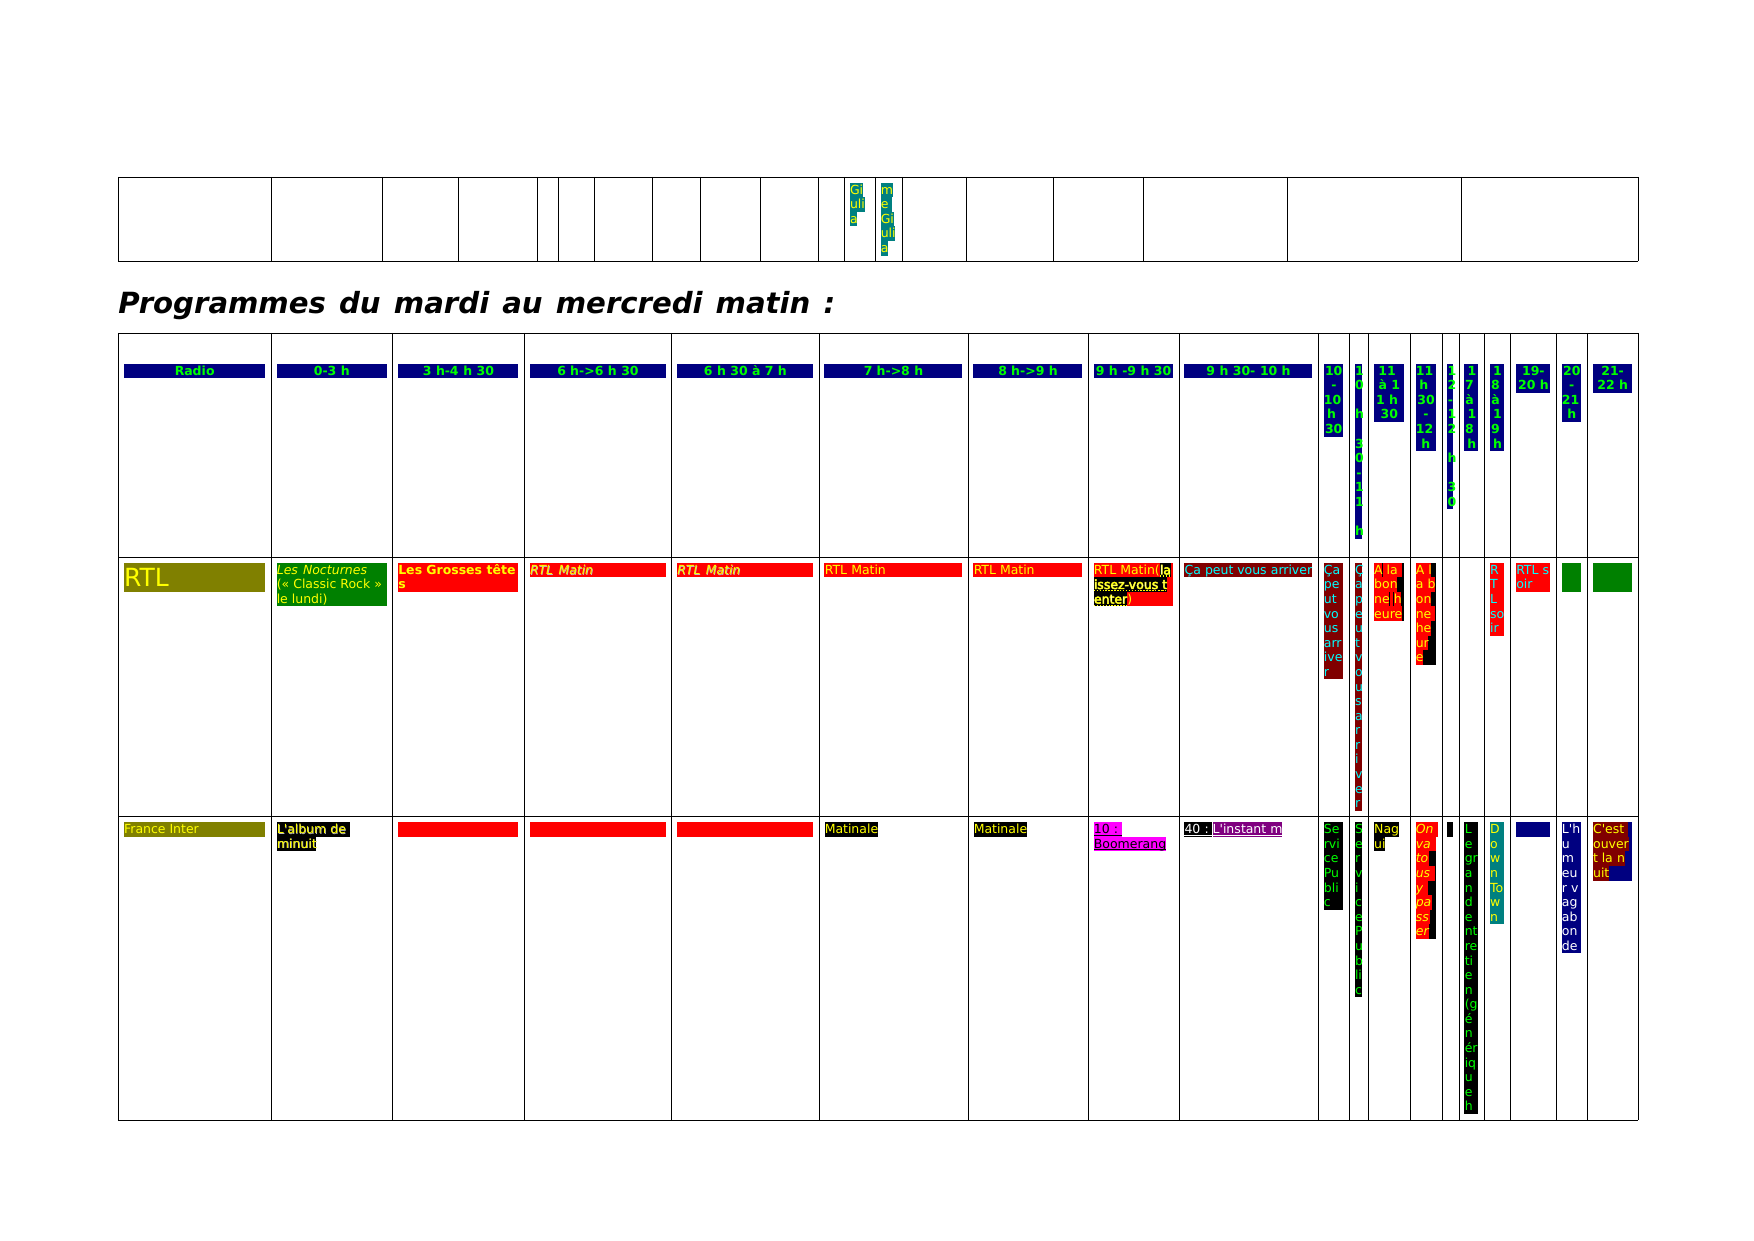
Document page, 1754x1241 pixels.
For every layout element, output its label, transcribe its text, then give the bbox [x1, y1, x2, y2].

table_cell [272, 178, 382, 261]
table_header 10-10 h 30 [1319, 334, 1349, 557]
table_cell Service Public [1319, 817, 1349, 1119]
table_cell [903, 178, 966, 261]
table_header 9 h -9 h 30 [1089, 334, 1179, 557]
table_cell RTL soir [1485, 558, 1510, 816]
table_header 6 h 30 à 7 h [672, 334, 819, 557]
table_header 3 h-4 h 30 [393, 334, 524, 557]
table_cell [653, 178, 700, 261]
table_header 8 h->9 h [969, 334, 1088, 557]
table_cell Matinale [820, 817, 968, 1119]
table_cell [538, 178, 558, 261]
table_cell L'album de minuit [272, 817, 392, 1119]
table_cell [761, 178, 818, 261]
table_cell Ça peut vous arriver [1350, 558, 1368, 816]
table_cell RTL Matin [820, 558, 968, 816]
table_cell [1144, 178, 1287, 261]
table_header 6 h->6 h 30 [525, 334, 671, 557]
table_cell A la bonne heure [1411, 558, 1442, 816]
table_cell RTL [119, 558, 271, 816]
table_cell Matinale [969, 817, 1088, 1119]
subtitle Programmes du mardi au mercredi matin : [118, 286, 1636, 320]
table_header 21-22 h [1588, 334, 1638, 557]
table_cell A la bonne heure [1369, 558, 1410, 816]
table_cell Service Public [1350, 817, 1368, 1119]
table_header 18 à 19 h [1485, 334, 1510, 557]
table_cell [819, 178, 844, 261]
table_header 0-3 h [272, 334, 392, 557]
table_header 20-21 h [1557, 334, 1587, 557]
table_header 12-12 h 30 [1443, 334, 1459, 557]
table_cell France Inter [119, 817, 271, 1119]
table_cell RTL Matin [525, 558, 671, 816]
table_cell [1557, 558, 1587, 816]
table_cell Les Grosses têtes [393, 558, 524, 816]
table_cell [119, 178, 271, 261]
table_cell Nagui [1369, 817, 1410, 1119]
table_cell [393, 817, 524, 1119]
table_cell RTL Matin [969, 558, 1088, 816]
table_cell L'humeur vagabonde [1557, 817, 1587, 1119]
table_cell 10 : Boomerang [1089, 817, 1179, 1119]
table_header Radio [119, 334, 271, 557]
table_cell [1460, 558, 1484, 816]
table_cell [595, 178, 652, 261]
table_cell RTL Matin(laissez-vous tenter) [1089, 558, 1179, 816]
table_cell [967, 178, 1053, 261]
table_cell [1588, 558, 1638, 816]
table_cell Les Nocturnes (« Classic Rock » le lundi) [272, 558, 392, 816]
table_header 17 à 18 h [1460, 334, 1484, 557]
table_cell [525, 817, 671, 1119]
table_cell [672, 817, 819, 1119]
table_cell [701, 178, 760, 261]
table_header 11 h 30-12 h [1411, 334, 1442, 557]
table_header 11 à 11 h 30 [1369, 334, 1410, 557]
table_cell Down Town [1485, 817, 1510, 1119]
table_cell Ça peut vous arriver [1319, 558, 1349, 816]
table_cell me Giulia [876, 178, 902, 261]
table_cell [1443, 817, 1459, 1119]
table_cell [1288, 178, 1461, 261]
table_cell RTL Matin [672, 558, 819, 816]
table_cell RTL soir [1511, 558, 1556, 816]
table_cell Giulia [845, 178, 875, 261]
table_cell [459, 178, 537, 261]
table_header 10 h 30-11 h [1350, 334, 1368, 557]
table_cell On va tous y passer [1411, 817, 1442, 1119]
table_cell [383, 178, 458, 261]
table_header 7 h->8 h [820, 334, 968, 557]
table_cell C'est ouvert la nuit [1588, 817, 1638, 1119]
table_header 9 h 30- 10 h [1180, 334, 1318, 557]
table_cell [1511, 817, 1556, 1119]
table_cell [1462, 178, 1638, 261]
table_cell Le grand entretien (générique h [1460, 817, 1484, 1119]
table_cell Ça peut vous arriver [1180, 558, 1318, 816]
table_cell [559, 178, 594, 261]
table_cell 40 : L'instant m [1180, 817, 1318, 1119]
table_cell [1443, 558, 1459, 816]
table_header 19-20 h [1511, 334, 1556, 557]
table_cell [1054, 178, 1143, 261]
